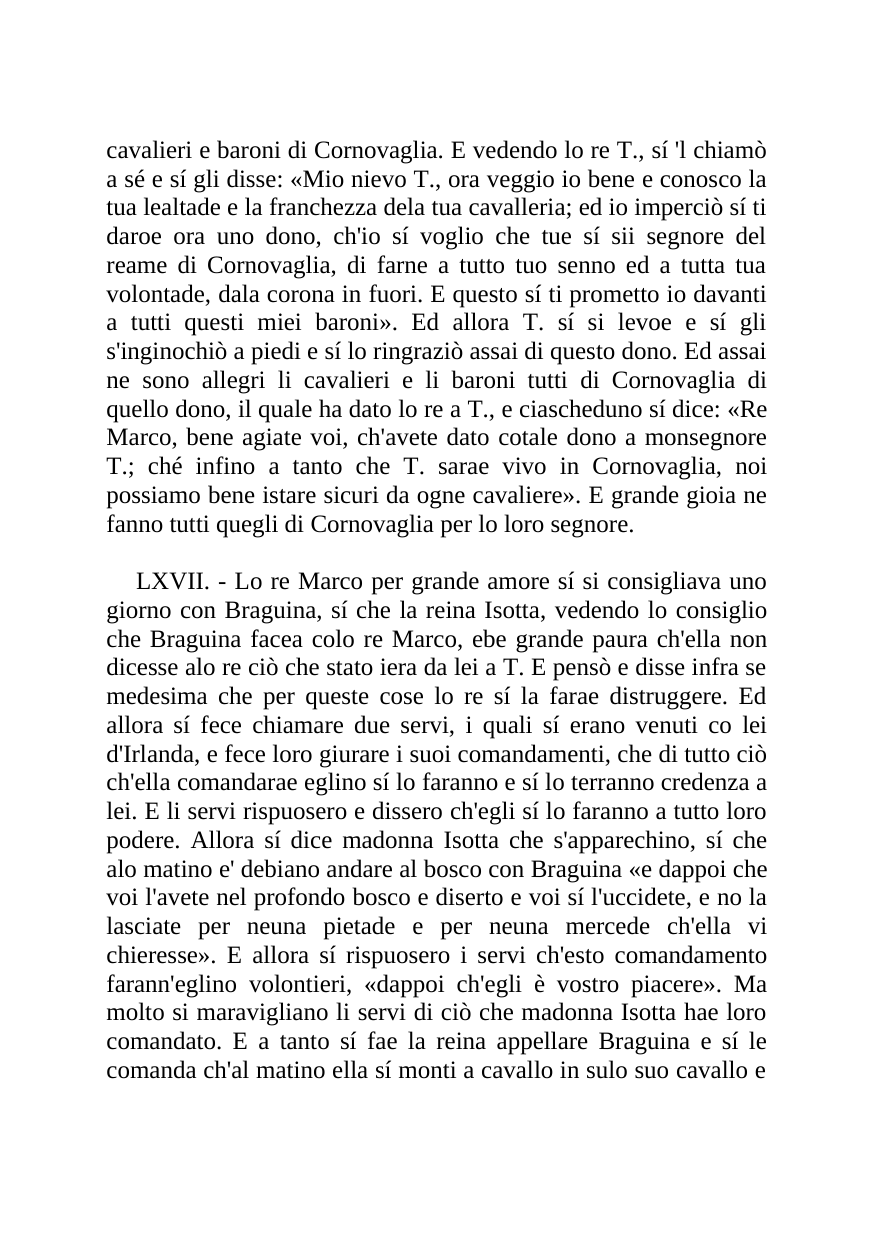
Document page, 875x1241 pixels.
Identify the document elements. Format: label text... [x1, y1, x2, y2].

text LXVII. - Lo re Marco per grande amore sí si consigliava uno giorno con Braguina, sí che la reina Isotta, vedendo lo consiglio che Braguina facea colo re Marco, ebe grande paura ch'ella non dicesse alo re ciò che stato iera da lei a T. E pensò e disse infra se medesima che per queste cose lo re sí la farae distruggere. Ed allora sí fece chiamare due servi, i quali sí erano venuti co lei d'Irlanda, e fece loro giurare i suoi comandamenti, che di tutto ciò ch'ella comandarae eglino sí lo faranno e sí lo terranno credenza a lei. E li servi rispuosero e dissero ch'egli sí lo faranno a tutto loro podere. Allora sí dice madonna Isotta che s'apparechino, sí che alo matino e' debiano andare al bosco con Braguina «e dappoi che voi l'avete nel profondo bosco e diserto e voi sí l'uccidete, e no la lasciate per neuna pietade e per neuna mercede ch'ella vi chieresse». E allora sí rispuosero i servi ch'esto comandamento farann'eglino volontieri, «dappoi ch'egli è vostro piacere». Ma molto si maravigliano li servi di ciò che madonna Isotta hae loro comandato. E a tanto sí fae la reina appellare Braguina e sí le comanda ch'al matino ella sí monti a cavallo in sulo suo cavallo e [106, 566, 768, 1084]
text cavalieri e baroni di Cornovaglia. E vedendo lo re T., sí 'l chiamò a sé e sí gli disse: «Mio nievo T., ora veggio io bene e conosco la tua lealtade e la franchezza dela tua cavalleria; ed io imperciò sí ti daroe ora uno dono, ch'io sí voglio che tue sí sii segnore del reame di Cornovaglia, di farne a tutto tuo senno ed a tutta tua volontade, dala corona in fuori. E questo sí ti prometto io davanti a tutti questi miei baroni». Ed allora T. sí si levoe e sí gli s'inginochiò a piedi e sí lo ringraziò assai di questo dono. Ed assai ne sono allegri li cavalieri e li baroni tutti di Cornovaglia di quello dono, il quale ha dato lo re a T., e ciascheduno sí dice: «Re Marco, bene agiate voi, ch'avete dato cotale dono a monsegnore T.; ché infino a tanto che T. sarae vivo in Cornovaglia, noi possiamo bene istare sicuri da ogne cavaliere». E grande gioia ne fanno tutti quegli di Cornovaglia per lo loro segnore. [106, 135, 768, 537]
